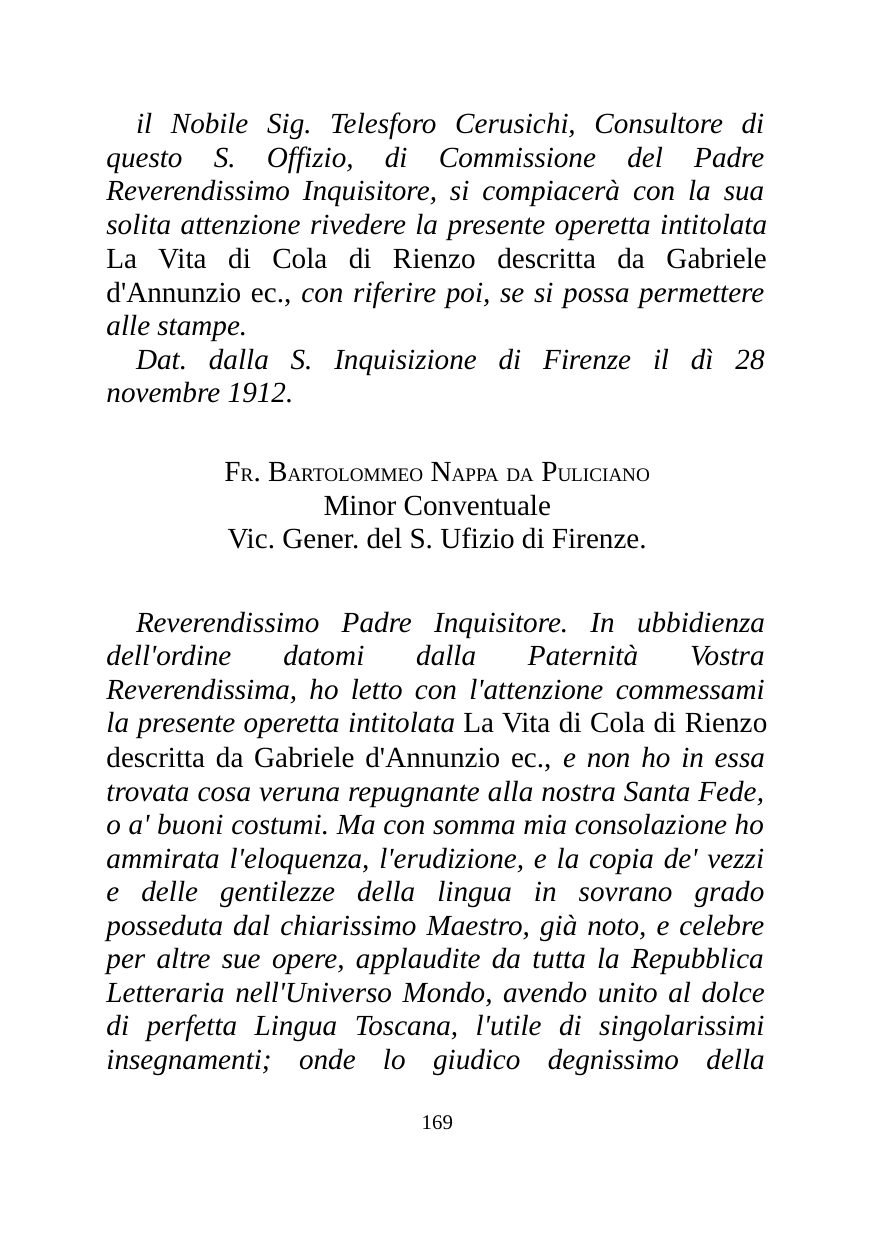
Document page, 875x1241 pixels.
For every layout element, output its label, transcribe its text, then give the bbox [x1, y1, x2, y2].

text Reverendissimo Padre Inquisitore. In ubbidienza dell'ordine datomi dalla Paternità Vostra Reverendissima, ho letto con l'attenzione commessami la presente operetta intitolata La Vita di Cola di Rienzo descritta da Gabriele d'Annunzio ec., e non ho in essa trovata cosa veruna repugnante alla nostra Santa Fede, o a' buoni costumi. Ma con somma mia consolazione ho ammirata l'eloquenza, l'erudizione, e la copia de' vezzi e delle gentilezze della lingua in sovrano grado posseduta dal chiarissimo Maestro, già noto, e celebre per altre sue opere, applaudite da tutta la Repubblica Letteraria nell'Universo Mondo, avendo unito al dolce di perfetta Lingua Toscana, l'utile di singolarissimi insegnamenti; onde lo giudico degnissimo della [106, 605, 768, 1076]
text Fr. Bartolommeo Nappa da Puliciano [106, 454, 768, 488]
text Dat. dalla S. Inquisizione di Firenze il dì 28 novembre 1912. [106, 342, 768, 409]
text Minor Conventuale [106, 488, 768, 521]
text Vic. Gener. del S. Ufizio di Firenze. [106, 521, 768, 555]
text il Nobile Sig. Telesforo Cerusichi, Consultore di questo S. Offizio, di Commissione del Padre Reverendissimo Inquisitore, si compiacerà con la sua solita attenzione rivedere la presente operetta intitolata La Vita di Cola di Rienzo descritta da Gabriele d'Annunzio ec., con riferire poi, se si possa permettere alle stampe. [106, 106, 768, 342]
